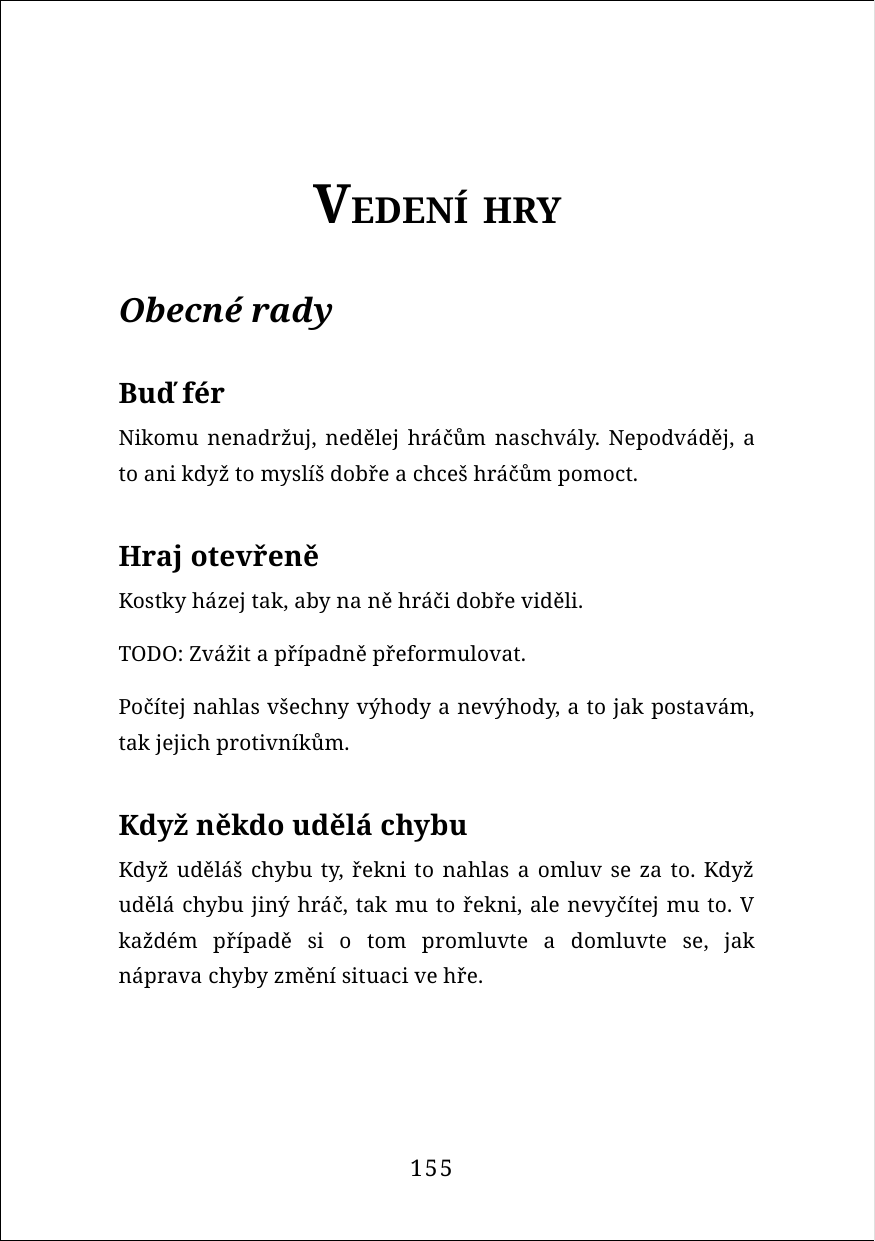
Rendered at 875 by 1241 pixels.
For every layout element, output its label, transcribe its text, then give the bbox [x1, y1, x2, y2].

text Počítej nahlas všechny výhody a nevýhody, a to jak postavám, tak jejich protivníkům. [118, 692, 756, 756]
text Když uděláš chybu ty, řekni to nahlas a omluv se za to. Když udělá chybu jiný hráč, tak mu to řekni, ale nevyčítej mu to. V každém případě si o tom promluvte a domluvte se, jak náprava chyby změní situaci ve hře. [118, 855, 756, 990]
subtitle Obecné rady [118, 287, 756, 332]
subtitle Hraj otevřeně [118, 536, 756, 574]
subtitle Když někdo udělá chybu [118, 805, 756, 843]
text TODO: Zvážit a případně přeformulovat. [118, 639, 756, 668]
text Kostky házej tak, aby na ně hráči dobře viděli. [118, 586, 756, 614]
subtitle Vedení hry [118, 166, 756, 239]
text Nikomu nenadržuj, nedělej hráčům naschvály. Nepodváděj, a to ani když to myslíš dobře a chceš hráčům pomoct. [118, 423, 756, 487]
subtitle Buď fér [118, 373, 756, 412]
